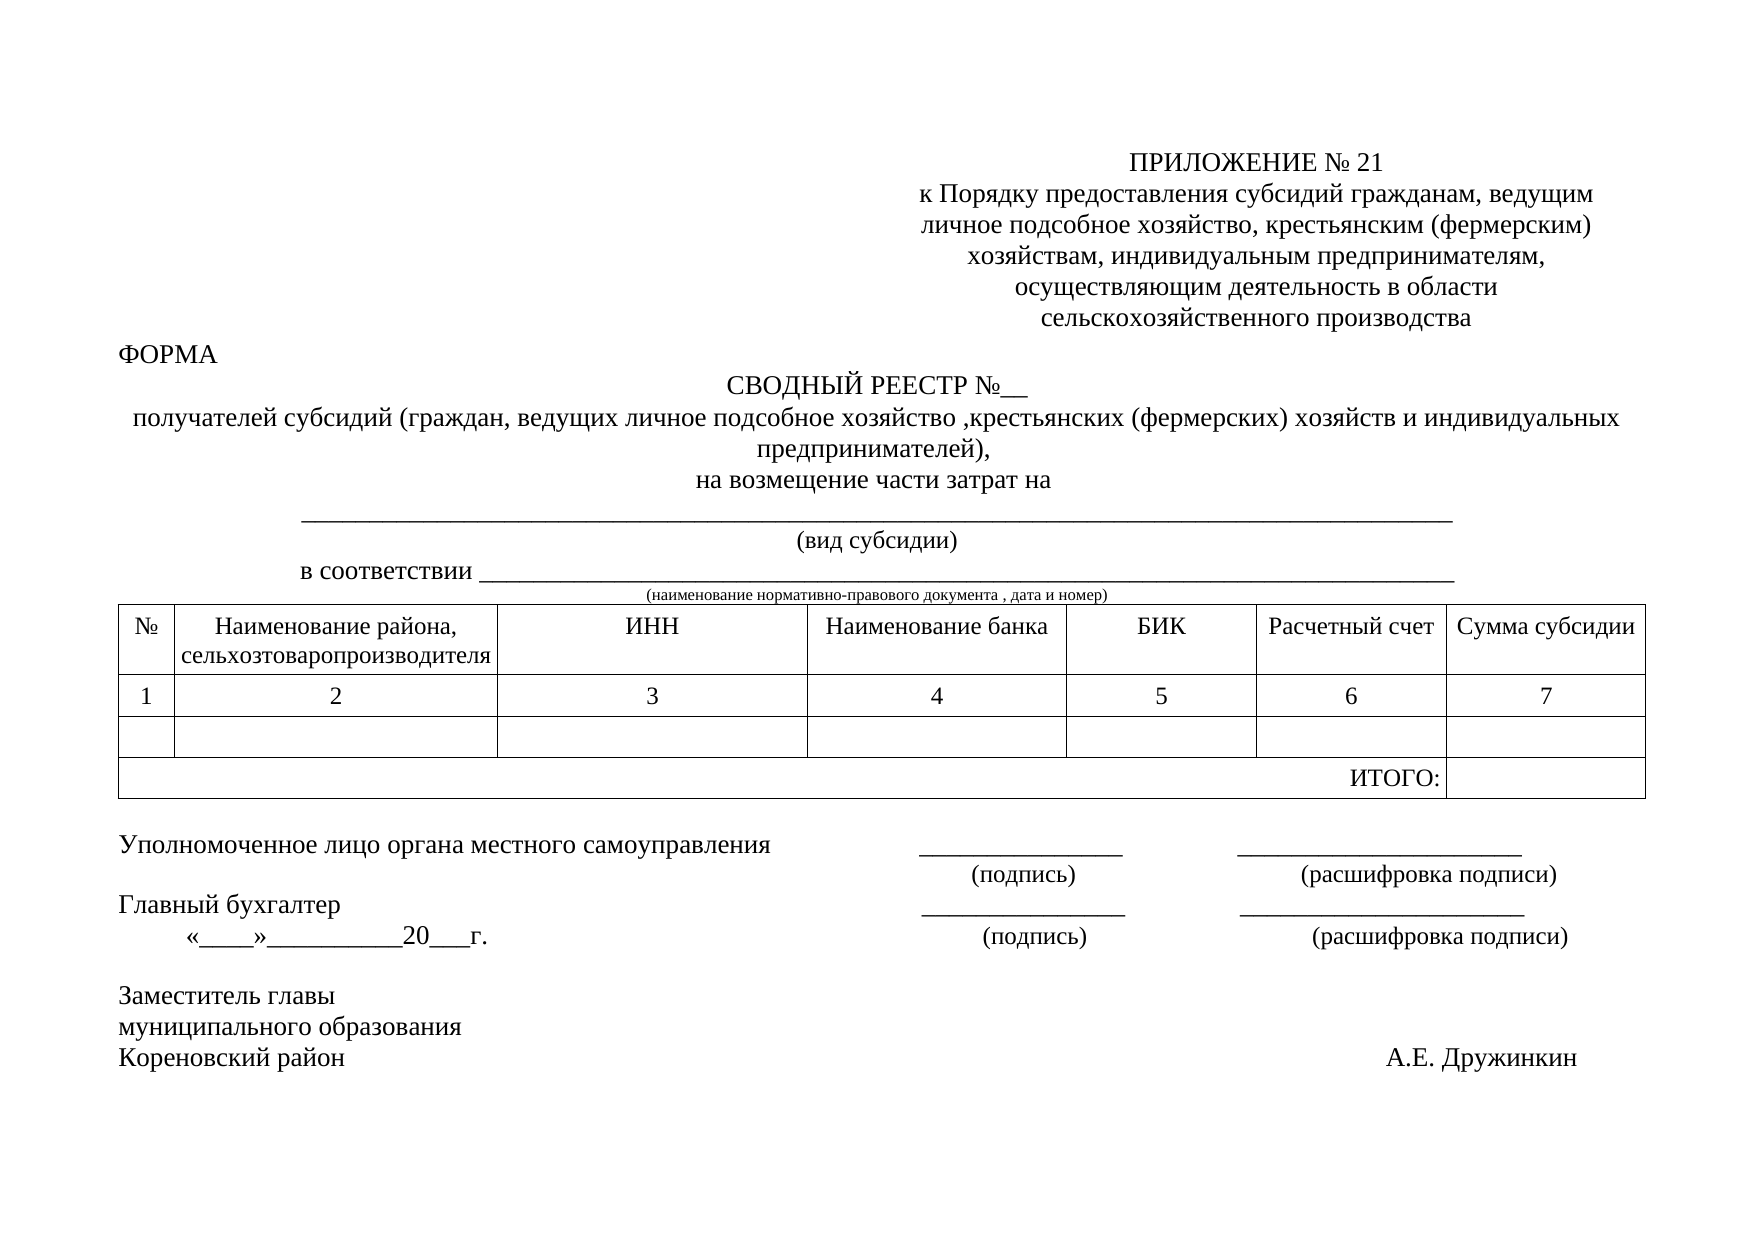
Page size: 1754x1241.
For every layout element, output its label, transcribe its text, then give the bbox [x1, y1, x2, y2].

text муниципального образования [118, 1010, 1636, 1041]
text Главный бухгалтер _______________ _____________________ [118, 888, 1636, 919]
text «____»__________20___г. (подпись) (расшифровка подписи) [118, 919, 1636, 950]
text в соответствии ________________________________________________________________________ [118, 554, 1636, 585]
table_cell ИТОГО: [119, 758, 1446, 798]
text (вид субсидии) [118, 525, 1636, 554]
table_header Наименование банка [808, 605, 1066, 674]
table_cell [498, 717, 807, 757]
text Заместитель главы [118, 979, 1636, 1010]
text на возмещение части затрат на [118, 463, 1636, 494]
table_cell 1 [119, 675, 174, 716]
table_header ПРИЛОЖЕНИЕ № 21 к Порядку предоставления субсидий гражданам, ведущим личное подсобное хозяйство, крестьянским (фермерским) хозяйствам, индивидуальным предпринимателям, осуществляющим деятельность в области сельскохозяйственного производства [877, 140, 1636, 338]
text _____________________________________________________________________________________ [118, 494, 1636, 525]
table_cell 6 [1257, 675, 1446, 716]
text Кореновский район А.Е. Дружинкин [118, 1041, 1636, 1072]
table_cell [808, 717, 1066, 757]
table_header ИНН [498, 605, 807, 674]
table_cell 5 [1067, 675, 1256, 716]
table_header Наименование района, сельхозтоваропроизводителя [175, 605, 497, 674]
table_cell [1257, 717, 1446, 757]
table_cell 4 [808, 675, 1066, 716]
table_cell 3 [498, 675, 807, 716]
table_header № [119, 605, 174, 674]
table_cell [119, 717, 174, 757]
table_header [118, 140, 877, 338]
table_cell [1067, 717, 1256, 757]
table_header Сумма субсидии [1447, 605, 1645, 674]
text ФОРМА [118, 338, 1636, 369]
table_cell 7 [1447, 675, 1645, 716]
text (подпись) (расшифровка подписи) [118, 859, 1636, 888]
table_cell 2 [175, 675, 497, 716]
table_cell [175, 717, 497, 757]
text (наименование нормативно-правового документа , дата и номер) [118, 585, 1636, 604]
table_cell [1447, 758, 1645, 798]
text получателей субсидий (граждан, ведущих личное подсобное хозяйство ,крестьянских (фермерских) хозяйств и индивидуальных предпринимателей), [118, 401, 1636, 463]
text СВОДНЫЙ РЕЕСТР №__ [118, 369, 1636, 401]
text Уполномоченное лицо органа местного самоуправления _______________ _____________________ [118, 828, 1636, 859]
table_cell [1447, 717, 1645, 757]
table_header Расчетный счет [1257, 605, 1446, 674]
table_header БИК [1067, 605, 1256, 674]
